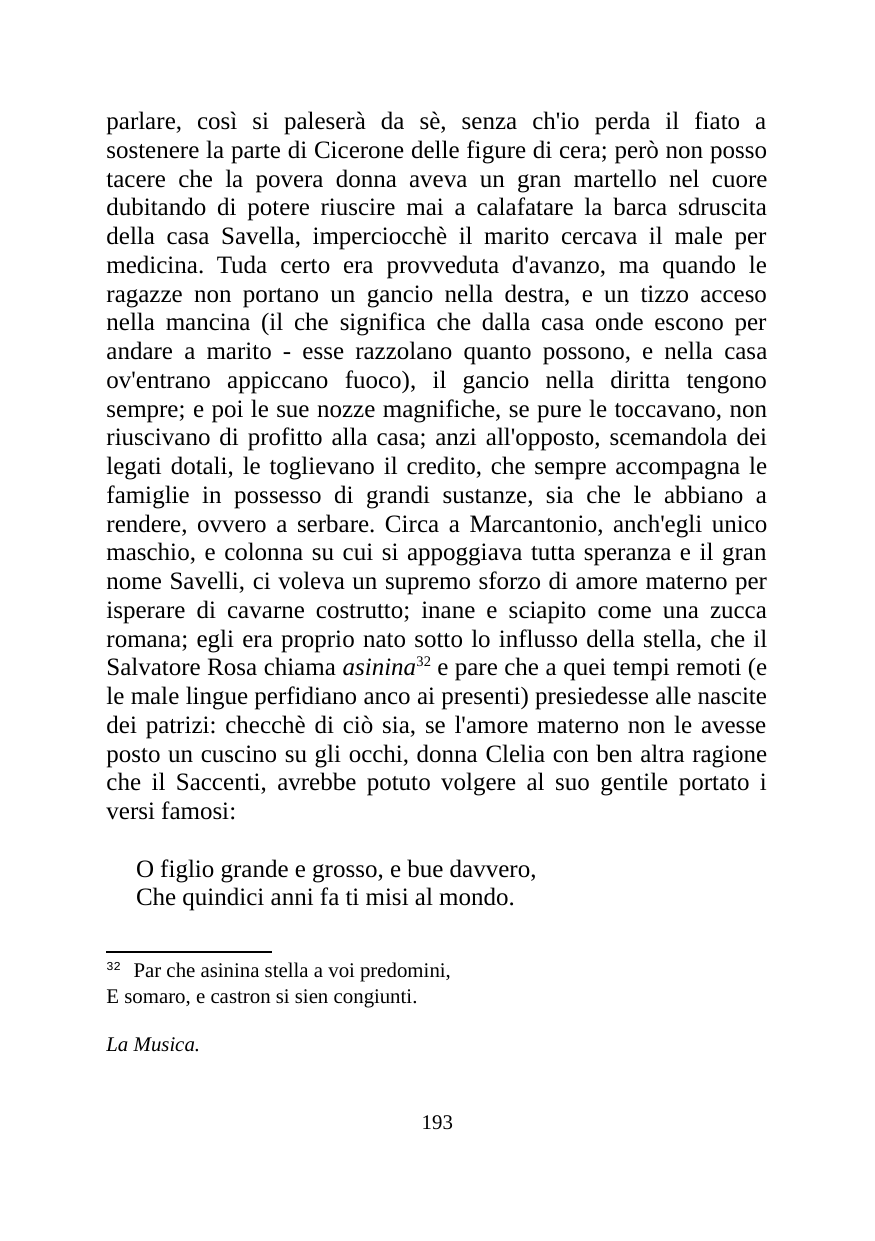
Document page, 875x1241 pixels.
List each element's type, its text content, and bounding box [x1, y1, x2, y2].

text Par che asinina stella a voi predomini, [106, 958, 768, 984]
text E somaro, e castron si sien congiunti. [106, 984, 768, 1008]
text Che quindici anni fa ti misi al mondo. [106, 882, 768, 911]
text O figlio grande e grosso, e bue davvero, [106, 854, 768, 882]
text La Musica. [106, 1032, 768, 1056]
text parlare, così si paleserà da sè, senza ch'io perda il fiato a sostenere la parte di Cicerone delle figure di cera; però non posso tacere che la povera donna aveva un gran martello nel cuore dubitando di potere riuscire mai a calafatare la barca sdruscita della casa Savella, imperciocchè il marito cercava il male per medicina. Tuda certo era provveduta d'avanzo, ma quando le ragazze non portano un gancio nella destra, e un tizzo acceso nella mancina (il che significa che dalla casa onde escono per andare a marito - esse razzolano quanto possono, e nella casa ov'entrano appiccano fuoco), il gancio nella diritta tengono sempre; e poi le sue nozze magnifiche, se pure le toccavano, non riuscivano di profitto alla casa; anzi all'opposto, scemandola dei legati dotali, le toglievano il credito, che sempre accompagna le famiglie in possesso di grandi sustanze, sia che le abbiano a rendere, ovvero a serbare. Circa a Marcantonio, anch'egli unico maschio, e colonna su cui si appoggiava tutta speranza e il gran nome Savelli, ci voleva un supremo sforzo di amore materno per isperare di cavarne costrutto; inane e sciapito come una zucca romana; egli era proprio nato sotto lo influsso della stella, che il Salvatore Rosa chiama asinina e pare che a quei tempi remoti (e le male lingue perfidiano anco ai presenti) presiedesse alle nascite dei patrizi: checchè di ciò sia, se l'amore materno non le avesse posto un cuscino su gli occhi, donna Clelia con ben altra ragione che il Saccenti, avrebbe potuto volgere al suo gentile portato i versi famosi: [106, 106, 768, 825]
